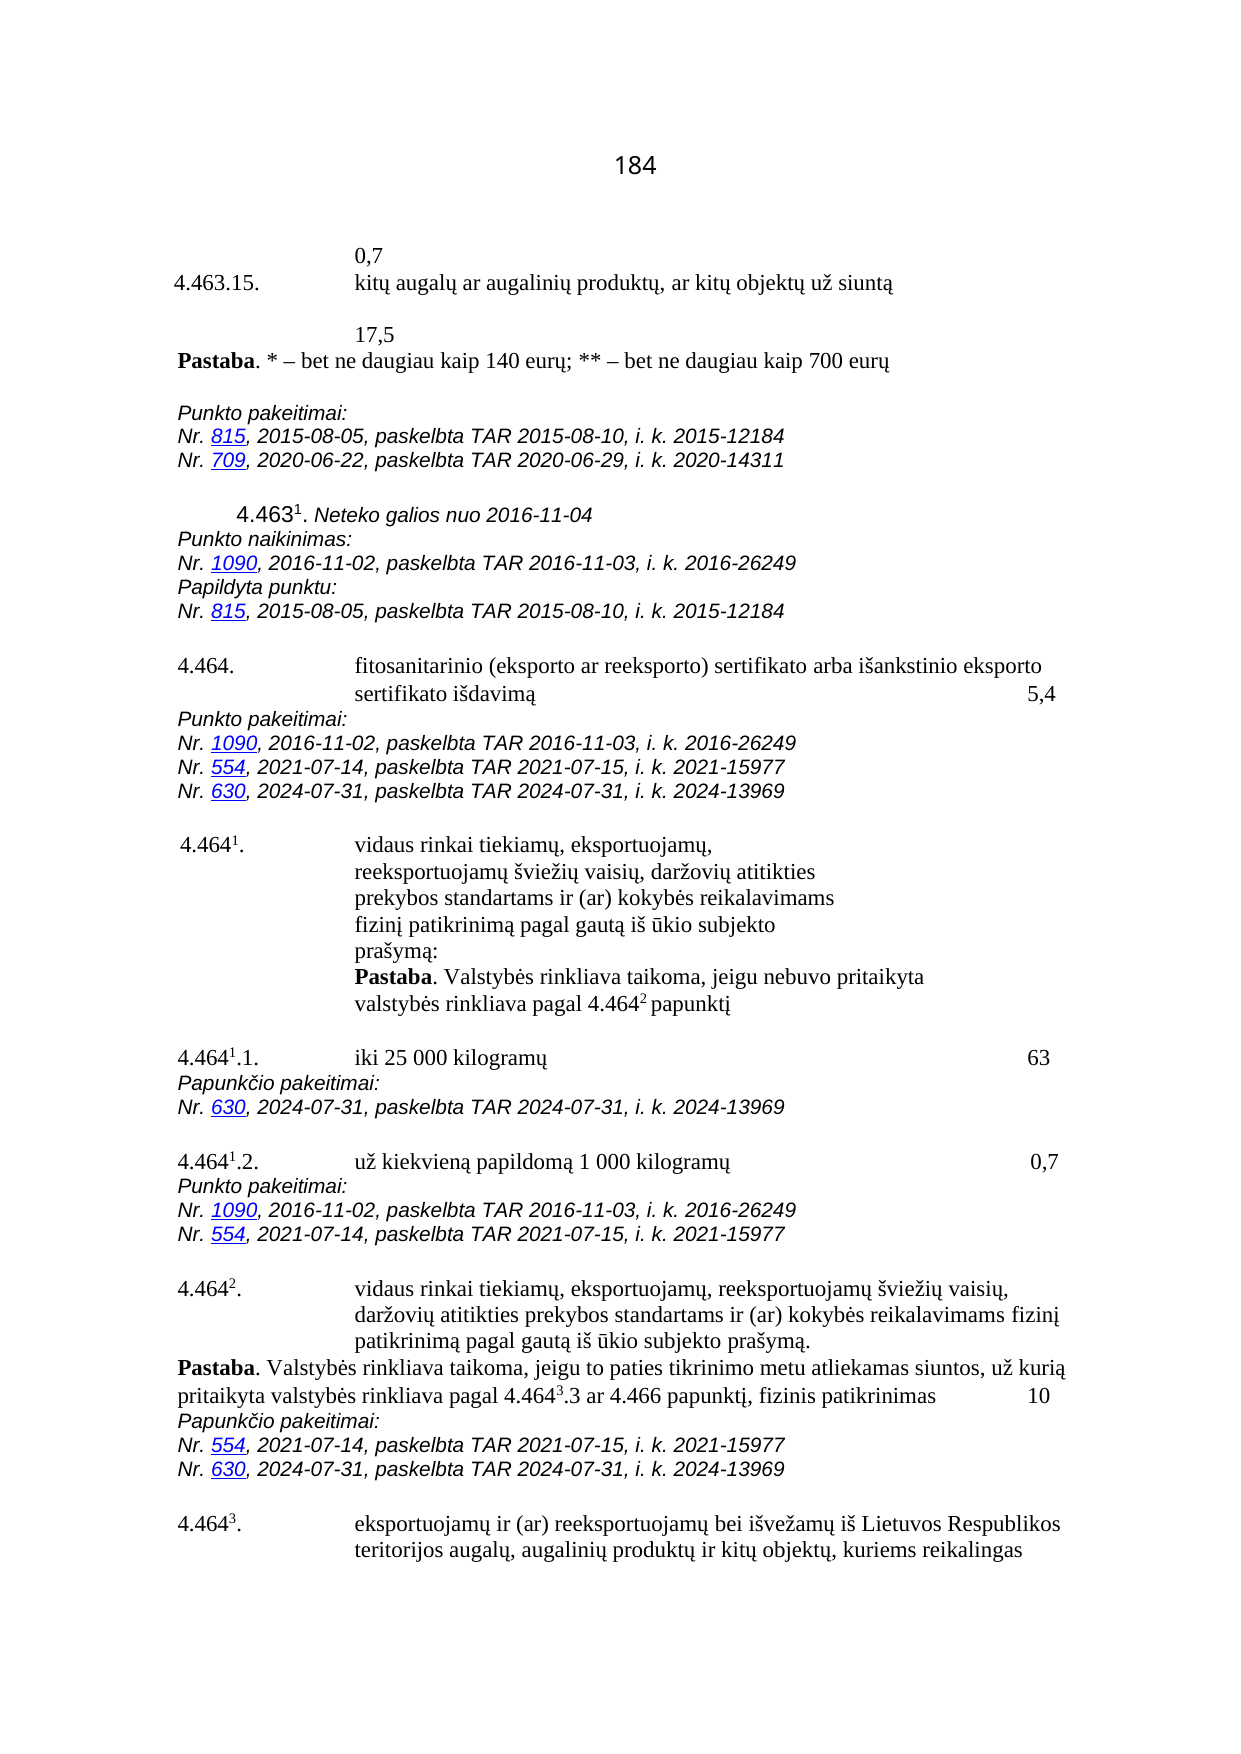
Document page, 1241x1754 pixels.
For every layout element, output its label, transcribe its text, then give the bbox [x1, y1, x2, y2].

text Pastaba. * – bet ne daugiau kaip 140 eurų; ** – bet ne daugiau kaip 700 eurų [174, 348, 945, 400]
text 4.463.15. kitų augalų ar augalinių produktų, ar kitų objektų už siuntą 17,5 [174, 268, 1004, 348]
text Pastaba. Valstybės rinkliava taikoma, jeigu nebuvo pritaikyta valstybės rinkliava pagal 4.4642 papunktį [354, 963, 945, 1042]
text Papildyta punktu: [177, 575, 1092, 599]
text Punkto pakeitimai: [177, 1174, 1092, 1198]
text 4.4641. vidaus rinkai tiekiamų, eksportuojamų, reeksportuojamų šviežių vaisių, daržovių atitikties prekybos standartams ir (ar) kokybės reikalavimams fizinį patikrinimą pagal gautą iš ūkio subjekto prašymą: [180, 832, 856, 963]
text Nr. 554, 2021-07-14, paskelbta TAR 2021-07-15, i. k. 2021-15977 [177, 1433, 1092, 1457]
text Punkto pakeitimai: [177, 400, 1092, 424]
text Nr. 630, 2024-07-31, paskelbta TAR 2024-07-31, i. k. 2024-13969 [177, 1457, 1092, 1481]
text 4.464. fitosanitarinio (eksporto ar reeksporto) sertifikato arba išankstinio eksporto sertifikato išdavimą 5,4 [177, 652, 1092, 707]
text 4.4643. eksportuojamų ir (ar) reeksportuojamų bei išvežamų iš Lietuvos Respublikos teritorijos augalų, augalinių produktų ir kitų objektų, kuriems reikalingas [177, 1509, 1092, 1562]
text Papunkčio pakeitimai: [177, 1071, 1092, 1095]
text Nr. 709, 2020-06-22, paskelbta TAR 2020-06-29, i. k. 2020-14311 [177, 448, 1092, 472]
text Pastaba. Valstybės rinkliava taikoma, jeigu to paties tikrinimo metu atliekamas siuntos, už kurią pritaikyta valstybės rinkliava pagal 4.4643.3 ar 4.466 papunktį, fizinis patikrinimas 10 [177, 1354, 1092, 1409]
text Nr. 554, 2021-07-14, paskelbta TAR 2021-07-15, i. k. 2021-15977 [177, 755, 1092, 779]
text Nr. 815, 2015-08-05, paskelbta TAR 2015-08-10, i. k. 2015-12184 [177, 599, 1092, 623]
text Nr. 1090, 2016-11-02, paskelbta TAR 2016-11-03, i. k. 2016-26249 [177, 1198, 1092, 1222]
text 4.4641.1. iki 25 000 kilogramų 63 [177, 1042, 1092, 1071]
text Nr. 1090, 2016-11-02, paskelbta TAR 2016-11-03, i. k. 2016-26249 [177, 551, 1092, 575]
text Punkto naikinimas: [177, 527, 1092, 551]
text 4.4641.2. už kiekvieną papildomą 1 000 kilogramų 0,7 [177, 1148, 1092, 1174]
text 4.4631. Neteko galios nuo 2016-11-04 [177, 501, 1092, 527]
text Papunkčio pakeitimai: [177, 1409, 1092, 1433]
text 0,7 [174, 216, 1004, 268]
text Nr. 1090, 2016-11-02, paskelbta TAR 2016-11-03, i. k. 2016-26249 [177, 731, 1092, 755]
text Nr. 554, 2021-07-14, paskelbta TAR 2021-07-15, i. k. 2021-15977 [177, 1222, 1092, 1246]
text Nr. 630, 2024-07-31, paskelbta TAR 2024-07-31, i. k. 2024-13969 [177, 1095, 1092, 1119]
text Nr. 815, 2015-08-05, paskelbta TAR 2015-08-10, i. k. 2015-12184 [177, 424, 1092, 448]
text Nr. 630, 2024-07-31, paskelbta TAR 2024-07-31, i. k. 2024-13969 [177, 779, 1092, 803]
text 4.4642. vidaus rinkai tiekiamų, eksportuojamų, reeksportuojamų šviežių vaisių, daržovių atitikties prekybos standartams ir (ar) kokybės reikalavimams fizinį patikrinimą pagal gautą iš ūkio subjekto prašymą. [177, 1275, 1072, 1354]
text Punkto pakeitimai: [177, 707, 1092, 731]
